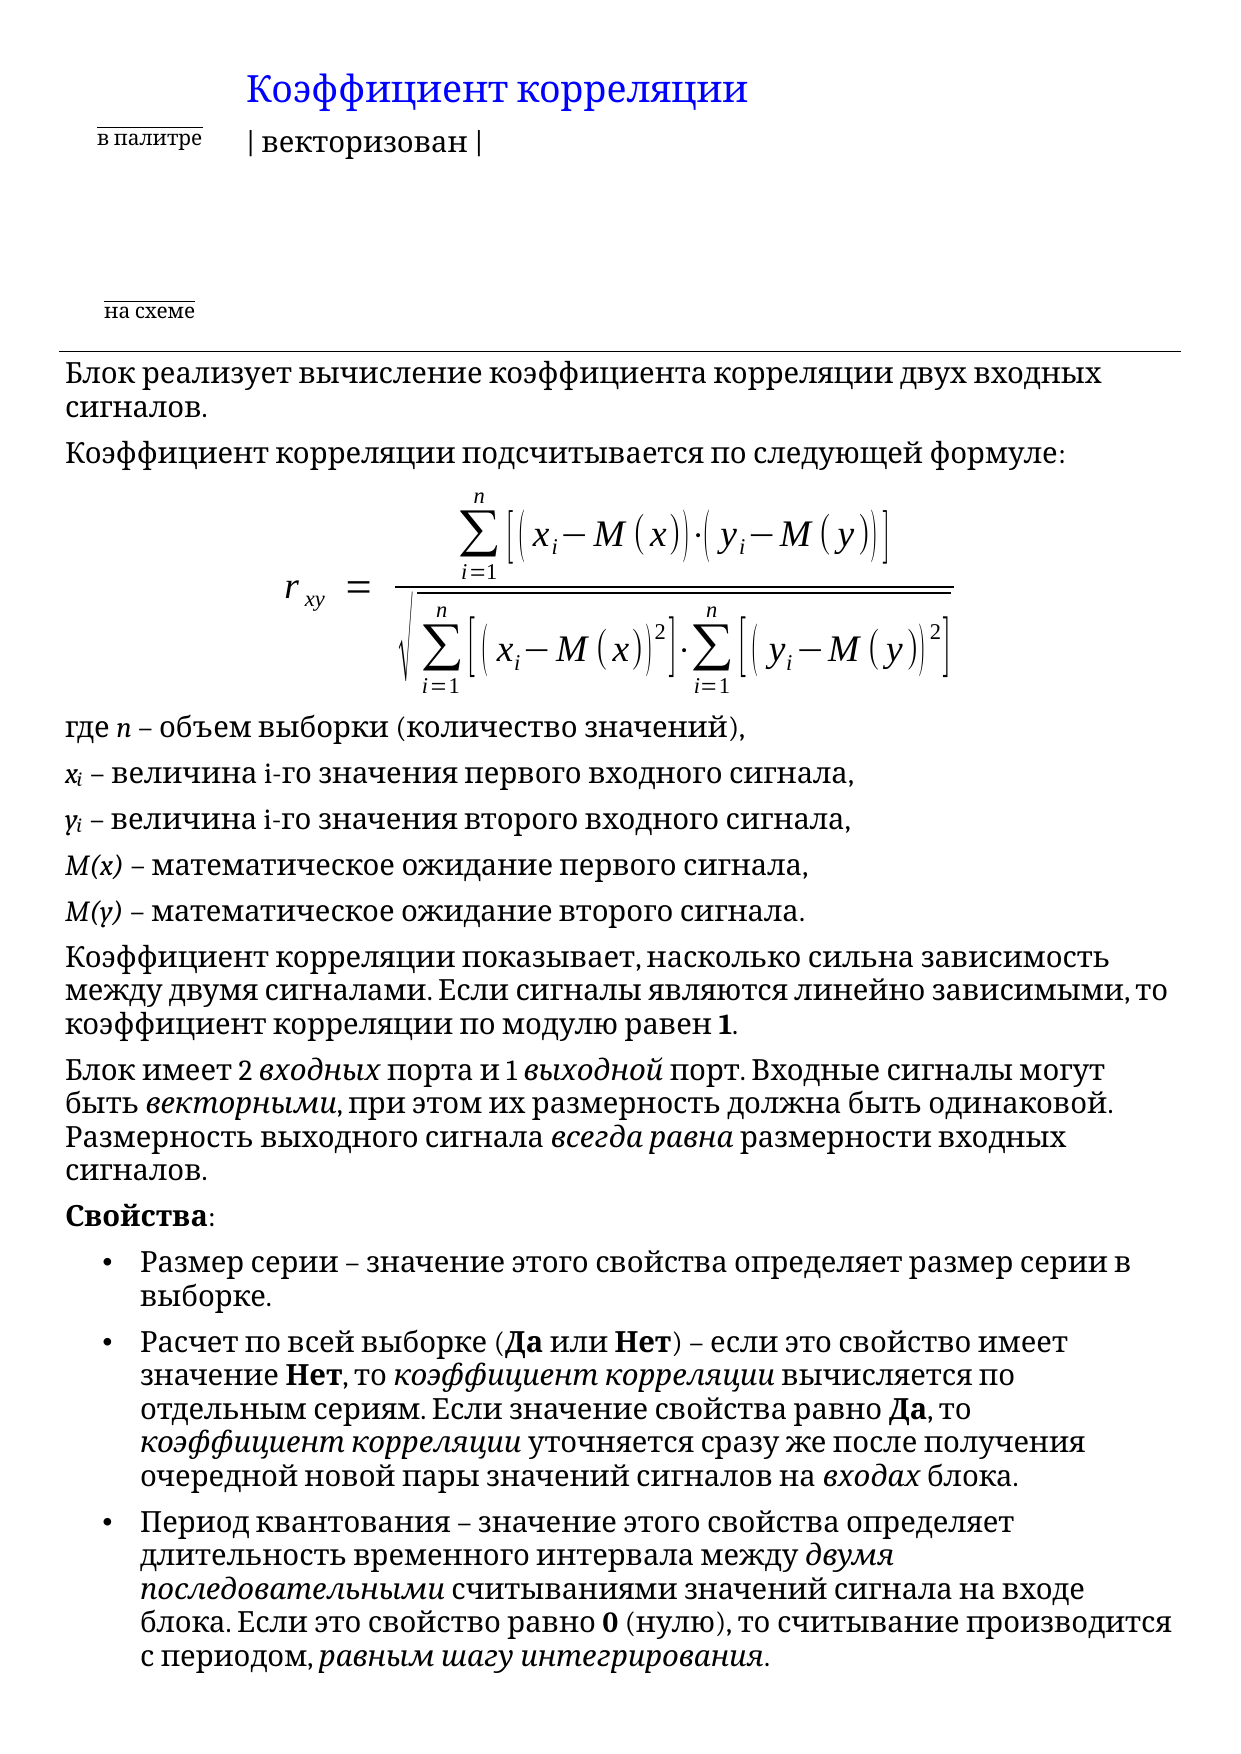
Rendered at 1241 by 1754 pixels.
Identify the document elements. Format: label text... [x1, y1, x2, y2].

table_header [59, 59, 240, 121]
table_header Коэффициент корреляции [240, 59, 1181, 121]
table_cell [240, 178, 1181, 294]
table_cell [59, 178, 240, 294]
table_cell в палитре [59, 121, 240, 178]
table_cell на схеме [59, 294, 240, 351]
table_cell [240, 294, 1181, 351]
table_cell Блок реализует вычисление коэффициента корреляции двух входных сигналов. Коэффициент корреляции подсчитывается по следующей формуле: где n – объем выборки (количество значений), xᵢ – величина i-го значения первого входного сигнала, yᵢ – величина i-го значения второго входного сигнала, M(x) – математическое ожидание первого сигнала, M(y) – математическое ожидание второго сигнала. Коэффициент корреляции показывает, насколько сильна зависимость между двумя сигналами. Если сигналы являются линейно зависимыми, то коэффициент корреляции по модулю равен 1. Блок имеет 2 входных порта и 1 выходной порт. Входные сигналы могут быть векторными, при этом их размерность должна быть одинаковой. Размерность выходного сигнала всегда равна размерности входных сигналов. Свойства: Размер серии – значение этого свойства определяет размер серии в выборке. Расчет по всей выборке (Да или Нет) – если это свойство имеет значение Нет, то коэффициент корреляции вычисляется по отдельным сериям. Если значение свойства равно Да, то коэффициент корреляции уточняется сразу же после получения очередной новой пары значений сигналов на входах блока. Период квантования – значение этого свойства определяет длительность временного интервала между двумя последовательными считываниями значений сигнала на входе блока. Если это свойство равно 0 (нулю), то считывание производится с периодом, равным шагу интегрирования. [59, 352, 1181, 1692]
table_cell | векторизован | [240, 121, 1181, 178]
